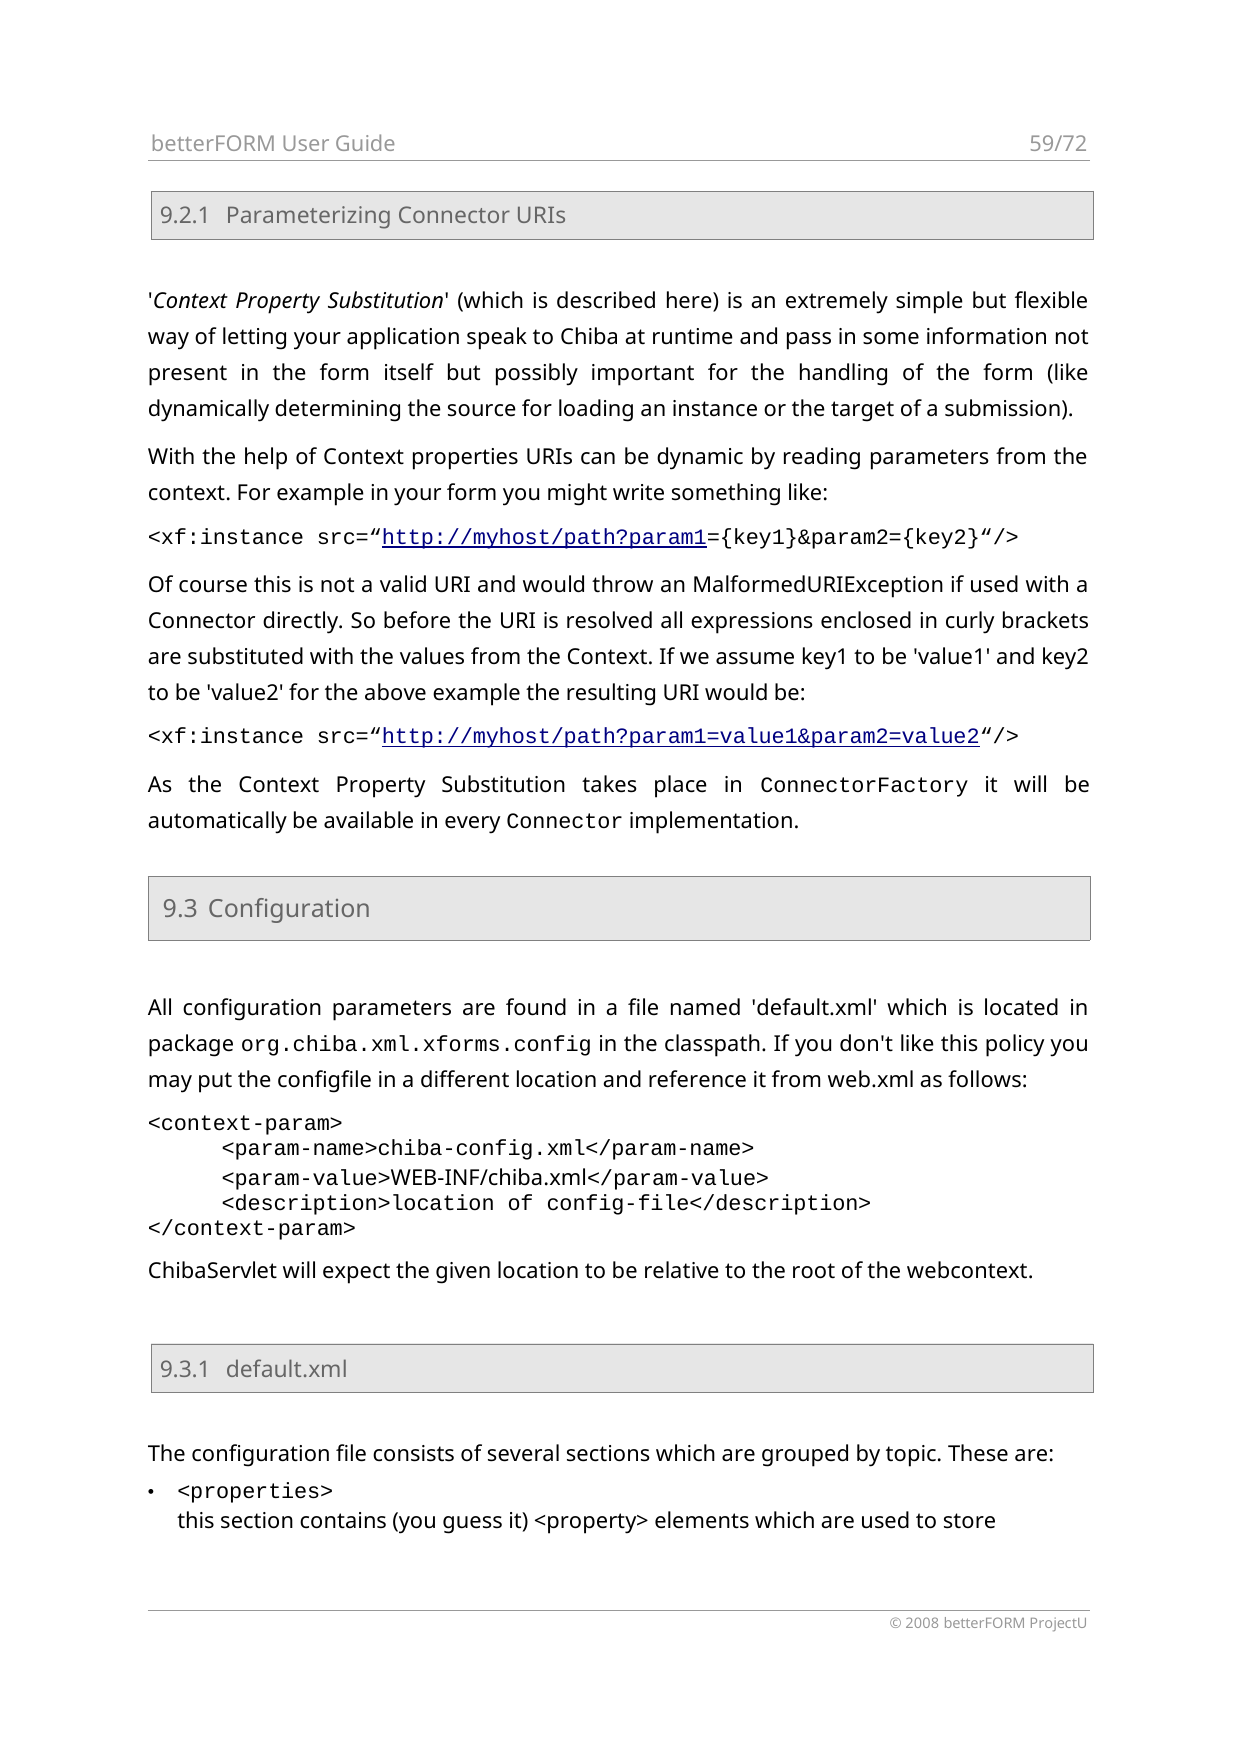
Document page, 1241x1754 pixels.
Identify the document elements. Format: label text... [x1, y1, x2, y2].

text <context-param> <param-name>chiba-config.xml</param-name> <param-value>WEB-INF/chiba.xml</param-value> <description>location of config-file</description> </context-param> [148, 1112, 1090, 1242]
text ChibaServlet will expect the given location to be relative to the root of the webcontext. [148, 1255, 1090, 1285]
text <xf:instance src=“http://myhost/path?param1=value1&param2=value2“/> [148, 725, 1090, 750]
text All configuration parameters are found in a file named 'default.xml' which is located in package org.chiba.xml.xforms.config in the classpath. If you don't like this policy you may put the configfile in a different location and reference it from web.xml as follows: [148, 992, 1090, 1094]
text With the help of Context properties URIs can be dynamic by reading parameters from the context. For example in your form you might write something like: [148, 441, 1090, 507]
text <xf:instance src=“http://myhost/path?param1={key1}&param2={key2}“/> [148, 526, 1090, 551]
list <properties> this section contains (you guess it) <property> elements which are used to store [148, 1480, 1032, 1535]
text As the Context Property Substitution takes place in ConnectorFactory it will be automatically be available in every Connector implementation. [148, 769, 1090, 834]
text Of course this is not a valid URI and would throw an MalformedURIException if used with a Connector directly. So before the URI is resolved all expressions enclosed in curly brackets are substituted with the values from the Context. If we assume key1 to be 'value1' and key2 to be 'value2' for the above example the resulting URI would be: [148, 569, 1090, 707]
subtitle default.xml [152, 1345, 1093, 1392]
text The configuration file consists of several sections which are grouped by topic. These are: [148, 1438, 1090, 1468]
subtitle Parameterizing Connector URIs [152, 192, 1093, 239]
subtitle Configuration [149, 877, 1090, 940]
text 'Context Property Substitution' (which is described here) is an extremely simple but flexible way of letting your application speak to Chiba at runtime and pass in some information not present in the form itself but possibly important for the handling of the form (like dynamically determining the source for loading an instance or the target of a submission). [148, 285, 1090, 423]
